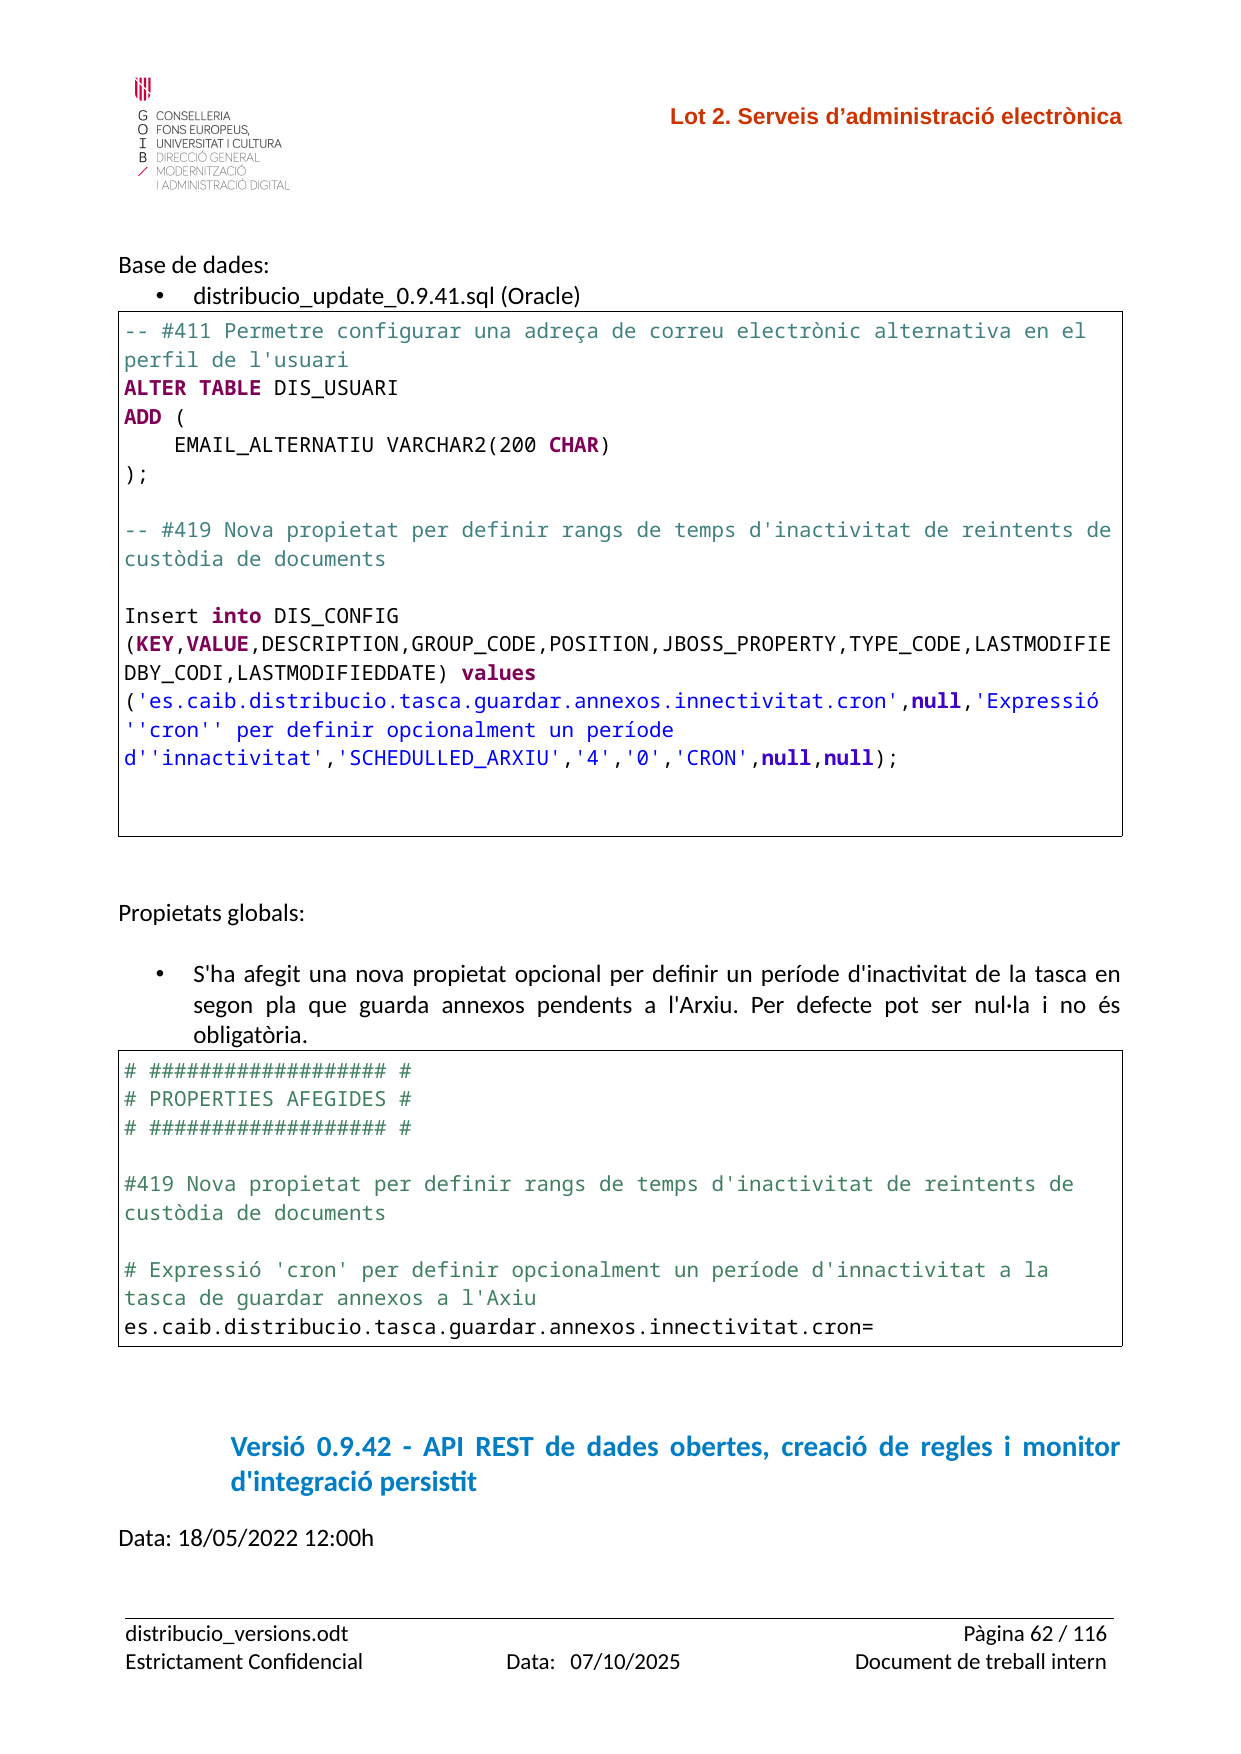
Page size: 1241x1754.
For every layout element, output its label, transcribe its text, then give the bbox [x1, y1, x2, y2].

subtitle Versió 0.9.42 - API REST de dades obertes, creació de regles i monitor d'integració persistit [153, 1428, 1122, 1499]
list distribucio_update_0.9.41.sql (Oracle) [156, 280, 1122, 311]
table_header -- #411 Permetre configurar una adreça de correu electrònic alternativa en el perfil de l'usuari ALTER TABLE DIS_USUARI ADD ( EMAIL_ALTERNATIU VARCHAR2(200 CHAR) ); -- #419 Nova propietat per definir rangs de temps d'inactivitat de reintents de custòdia de documents Insert into DIS_CONFIG (KEY,VALUE,DESCRIPTION,GROUP_CODE,POSITION,JBOSS_PROPERTY,TYPE_CODE,LASTMODIFIEDBY_CODI,LASTMODIFIEDDATE) values ('es.caib.distribucio.tasca.guardar.annexos.innectivitat.cron',null,'Expressió ''cron'' per definir opcionalment un període d''innactivitat','SCHEDULLED_ARXIU','4','0','CRON',null,null); [119, 312, 1122, 836]
picture [126, 70, 299, 197]
text Propietats globals: [118, 897, 1122, 928]
list S'ha afegit una nova propietat opcional per definir un període d'inactivitat de la tasca en segon pla que guarda annexos pendents a l'Arxiu. Per defecte pot ser nul·la i no és obligatòria. [156, 958, 1122, 1050]
text Data: 18/05/2022 12:00h [118, 1523, 1122, 1553]
text Base de dades: [118, 250, 1122, 280]
table_header # ################### # # PROPERTIES AFEGIDES # # ################### # #419 Nova propietat per definir rangs de temps d'inactivitat de reintents de custòdia de documents # Expressió 'cron' per definir opcionalment un període d'innactivitat a la tasca de guardar annexos a l'Axiu es.caib.distribucio.tasca.guardar.annexos.innectivitat.cron= [119, 1051, 1122, 1346]
